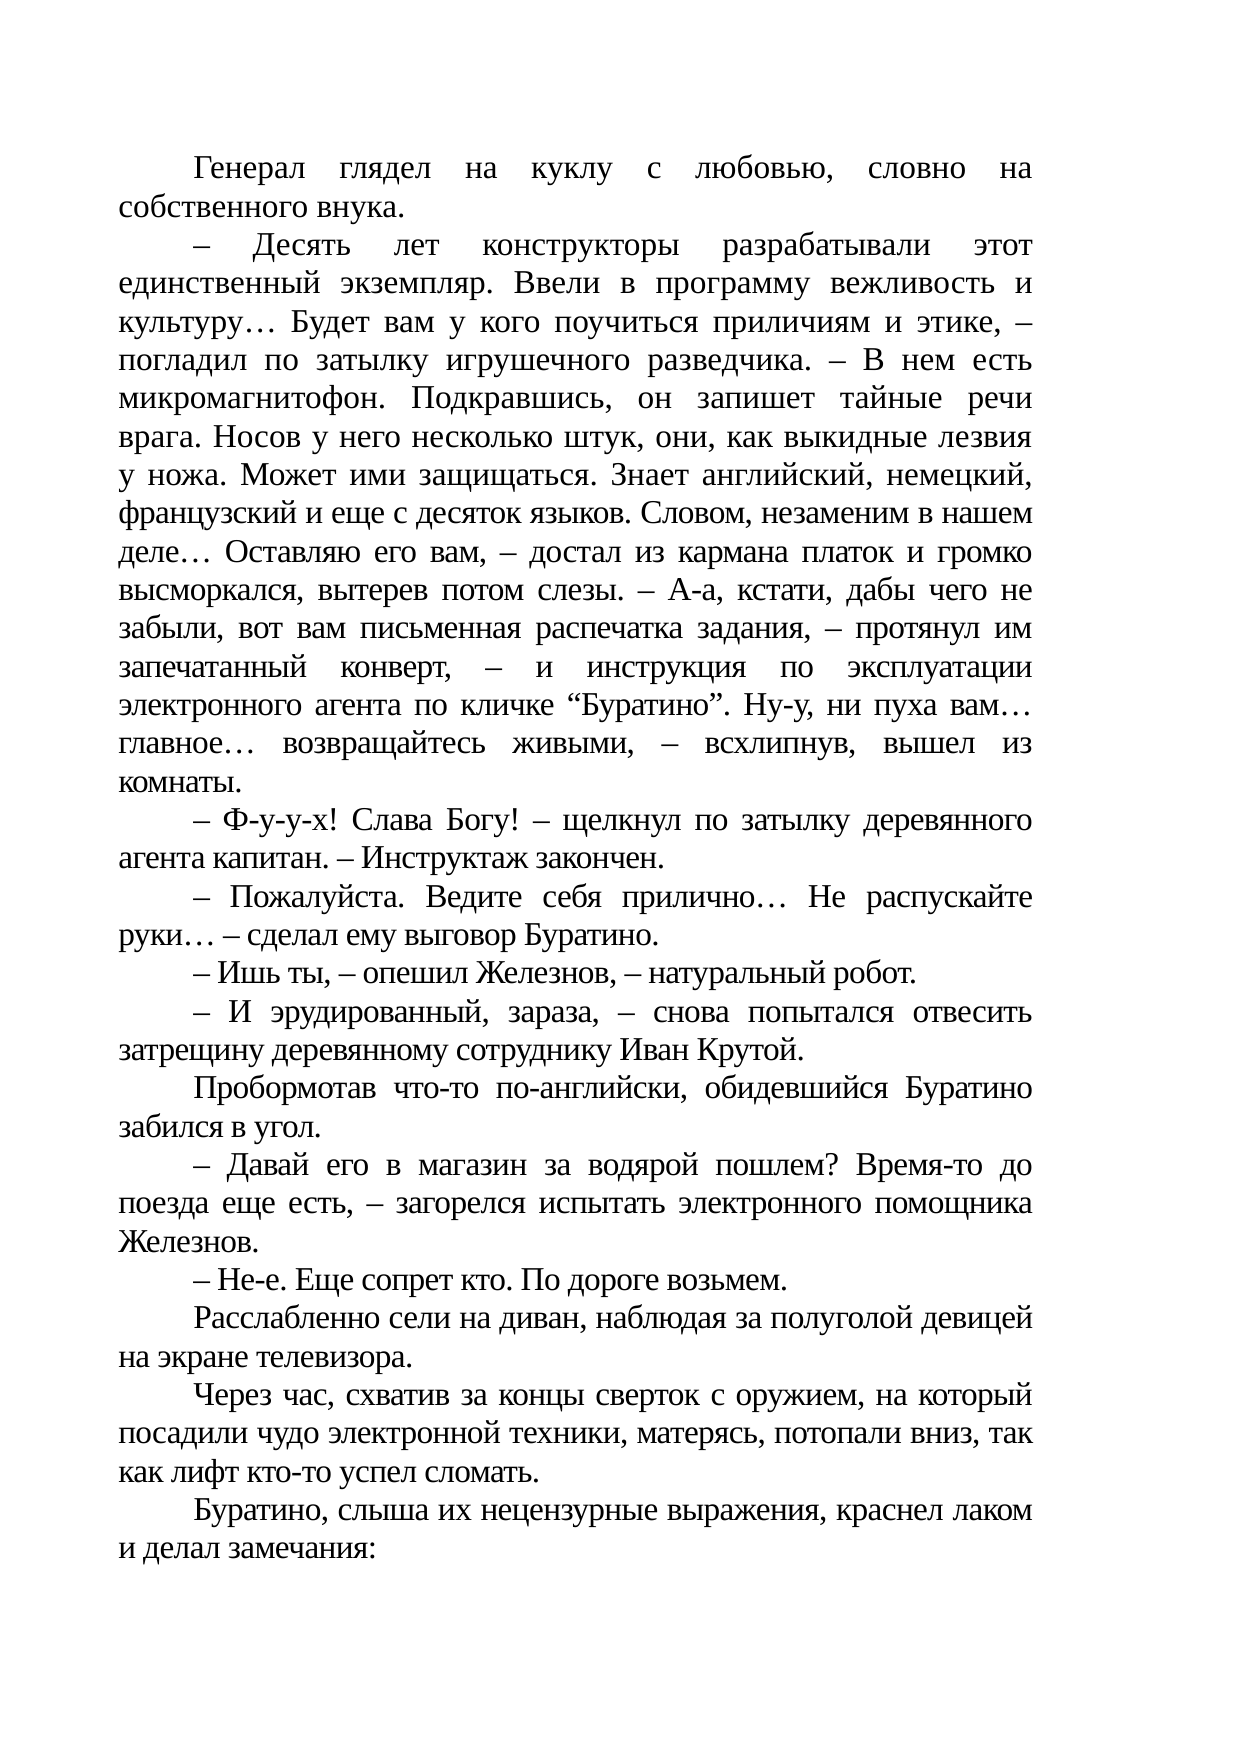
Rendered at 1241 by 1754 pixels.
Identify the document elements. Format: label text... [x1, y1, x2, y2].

subtitle Буратино, слыша их нецензурные выражения, краснел лаком и делал замечания: [118, 1489, 1033, 1566]
subtitle Генерал глядел на куклу с любовью, словно на собственного внука. [118, 148, 1033, 224]
subtitle – Пожалуйста. Ведите себя прилично… Не распускайте руки… – сделал ему выговор Буратино. [118, 876, 1033, 953]
subtitle – Не-е. Еще сопрет кто. По дороге возьмем. [118, 1259, 1033, 1298]
subtitle – Ф-у-у-х! Слава Богу! – щелкнул по затылку деревянного агента капитан. – Инструктаж закончен. [118, 799, 1033, 876]
subtitle – И эрудированный, зараза, – снова попытался отвесить затрещину деревянному сотруднику Иван Крутой. [118, 991, 1033, 1068]
subtitle – Десять лет конструкторы разрабатывали этот единственный экземпляр. Ввели в программу вежливость и культуру… Будет вам у кого поучиться приличиям и этике, – погладил по затылку игрушечного разведчика. – В нем есть микромагнитофон. Подкравшись, он запишет тайные речи врага. Носов у него несколько штук, они, как выкидные лезвия у ножа. Может ими защищаться. Знает английский, немецкий, французский и еще с десяток языков. Словом, незаменим в нашем деле… Оставляю его вам, – достал из кармана платок и громко высморкался, вытерев потом слезы. – А-а, кстати, дабы чего не забыли, вот вам письменная распечатка задания, – протянул им запечатанный конверт, – и инструкция по эксплуатации электронного агента по кличке “Буратино”. Ну-у, ни пуха вам… главное… возвращайтесь живыми, – всхлипнув, вышел из комнаты. [118, 224, 1033, 799]
subtitle Пробормотав что-то по-английски, обидевшийся Буратино забился в угол. [118, 1068, 1033, 1144]
subtitle – Ишь ты, – опешил Железнов, – натуральный робот. [118, 953, 1033, 991]
subtitle Через час, схватив за концы сверток с оружием, на который посадили чудо электронной техники, матерясь, потопали вниз, так как лифт кто-то успел сломать. [118, 1374, 1033, 1489]
subtitle – Давай его в магазин за водярой пошлем? Время-то до поезда еще есть, – загорелся испытать электронного помощника Железнов. [118, 1144, 1033, 1259]
subtitle Расслабленно сели на диван, наблюдая за полуголой девицей на экране телевизора. [118, 1298, 1033, 1374]
